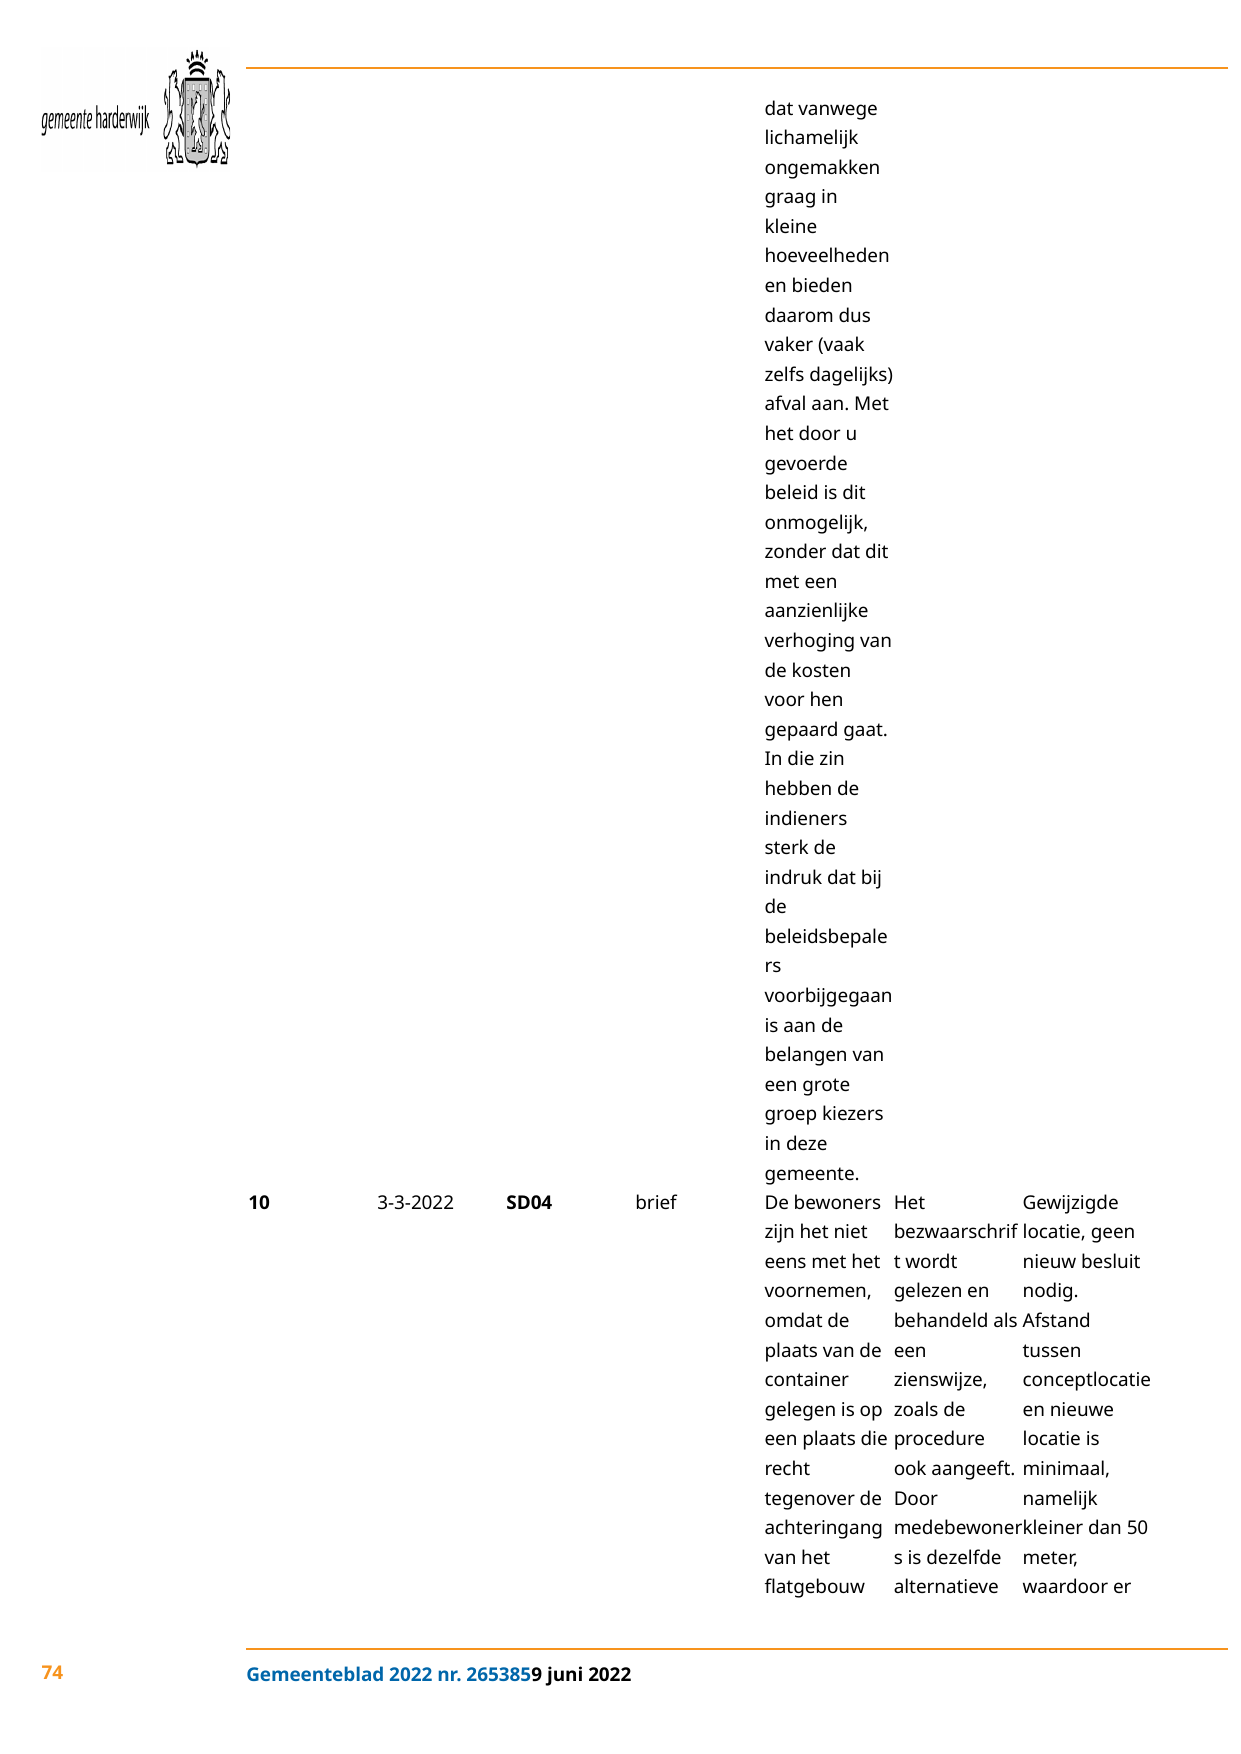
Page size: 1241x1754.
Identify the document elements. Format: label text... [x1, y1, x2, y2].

table_header Gewijzigde locatie, geen nieuw besluit nodig. Afstand tussen conceptlocatie en nieuwe locatie is minimaal, namelijk kleiner dan 50 meter, waardoor er [1023, 1189, 1152, 1599]
table_header dat vanwege lichamelijk ongemakken graag in kleine hoeveelheden en bieden daarom dus vaker (vaak zelfs dagelijks) afval aan. Met het door u gevoerde beleid is dit onmogelijk, zonder dat dit met een aanzienlijke verhoging van de kosten voor hen gepaard gaat. In die zin hebben de indieners sterk de indruk dat bij de beleidsbepalers voorbijgegaan is aan de belangen van een grote groep kiezers in deze gemeente. [764, 95, 893, 1186]
table_header Het bezwaarschrift wordt gelezen en behandeld als een zienswijze, zoals de procedure ook aangeeft. Door medebewoners is dezelfde alternatieve [894, 1189, 1022, 1599]
table_header 3-3-2022 [377, 1189, 506, 1599]
table_header [248, 95, 377, 1186]
table_header De bewoners zijn het niet eens met het voornemen, omdat de plaats van de container gelegen is op een plaats die recht tegenover de achteringang van het flatgebouw [764, 1189, 893, 1599]
table_header [635, 95, 764, 1186]
table_header [506, 95, 635, 1186]
table_header 10 [248, 1189, 377, 1599]
table_header [894, 95, 1022, 1186]
table_header brief [635, 1189, 764, 1599]
table_header SD04 [506, 1189, 635, 1599]
table_header [377, 95, 506, 1186]
table_header [1023, 95, 1152, 1186]
picture [41, 47, 231, 172]
